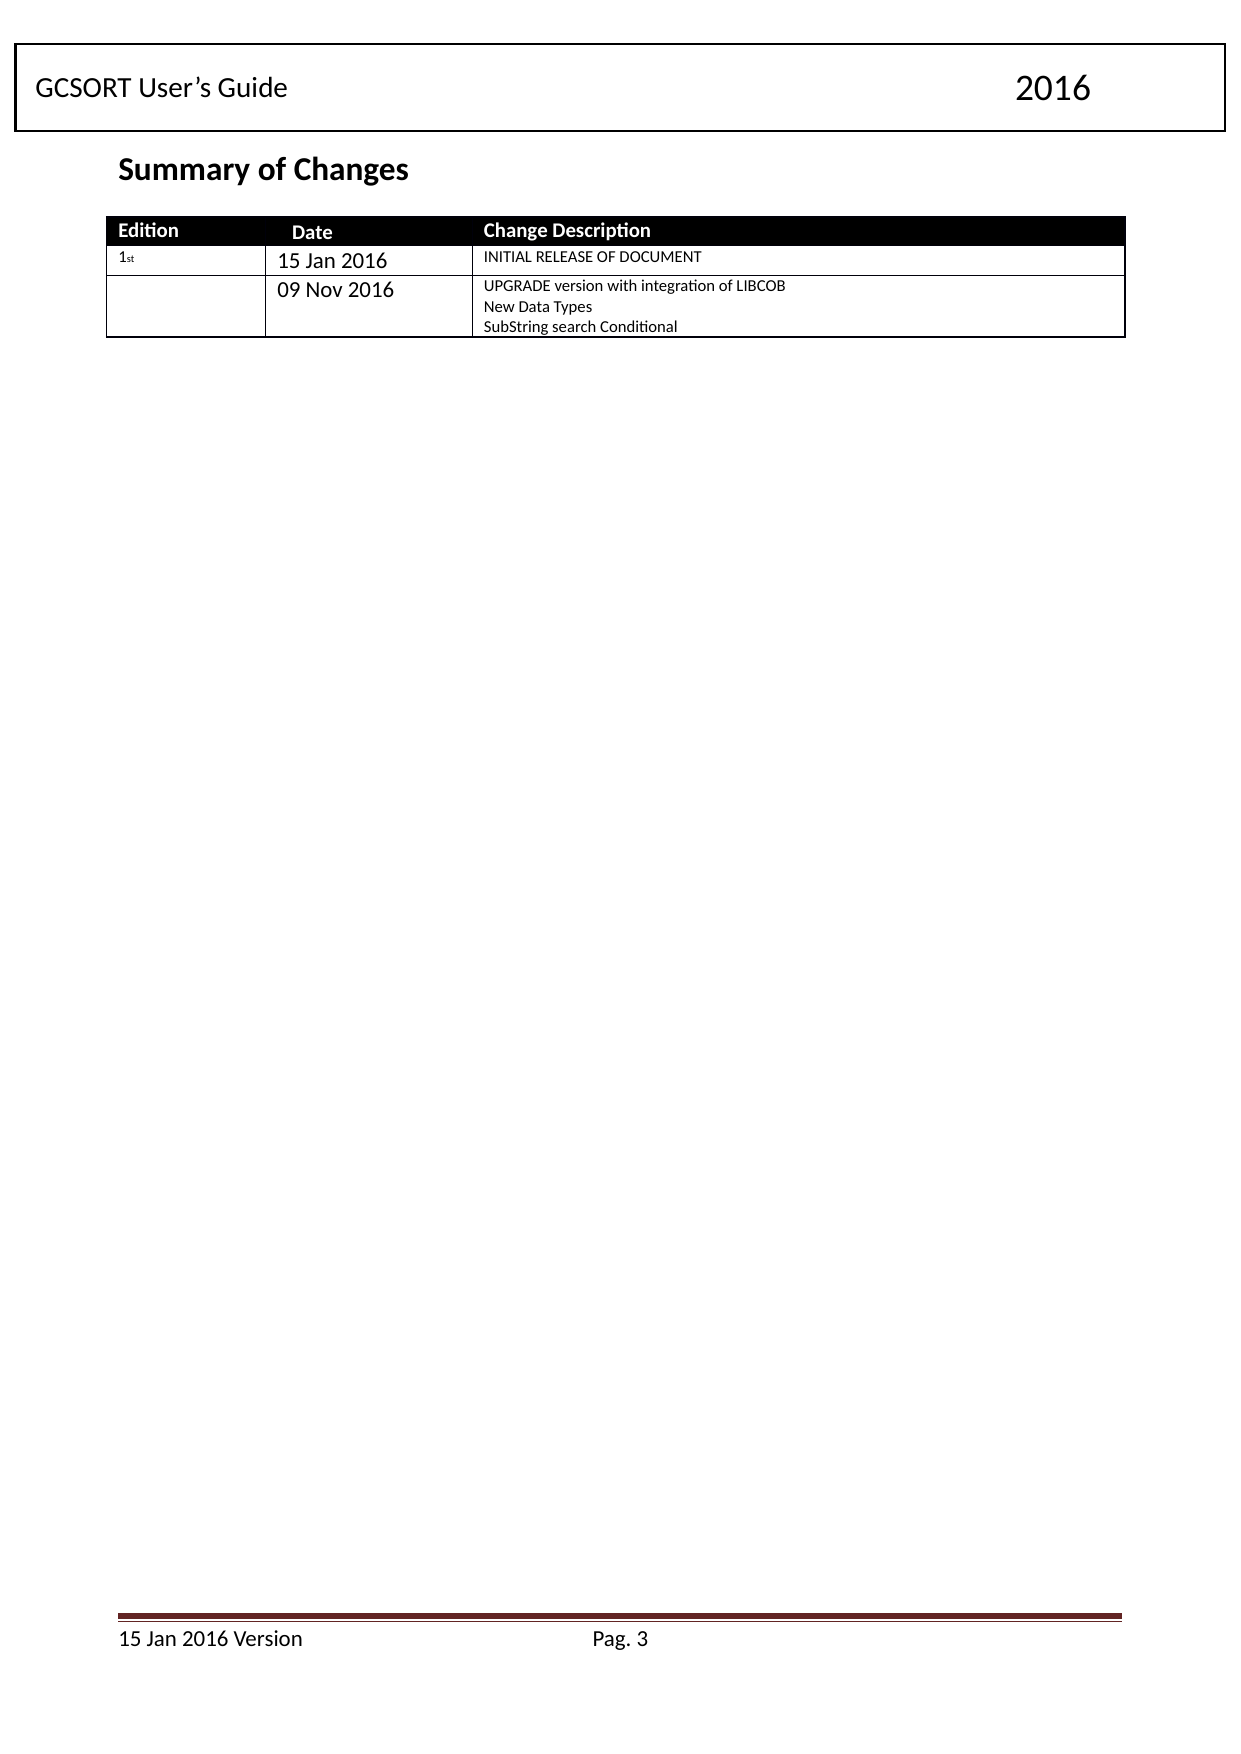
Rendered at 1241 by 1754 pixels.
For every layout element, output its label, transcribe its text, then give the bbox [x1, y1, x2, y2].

table_cell 15 Jan 2016 [266, 246, 472, 274]
text Summary of Changes [118, 148, 1122, 188]
table_cell 1st [107, 246, 265, 274]
table_cell 09 Nov 2016 [266, 276, 472, 336]
table_header Edition [107, 218, 265, 245]
table_header v Date [266, 218, 472, 245]
table_cell UPGRADE version with integration of LIBCOB New Data Types SubString search Conditional [473, 276, 1124, 336]
table_header Change Description [473, 218, 1124, 245]
table_cell [107, 276, 265, 336]
table_cell INITIAL RELEASE OF DOCUMENT [473, 246, 1124, 274]
